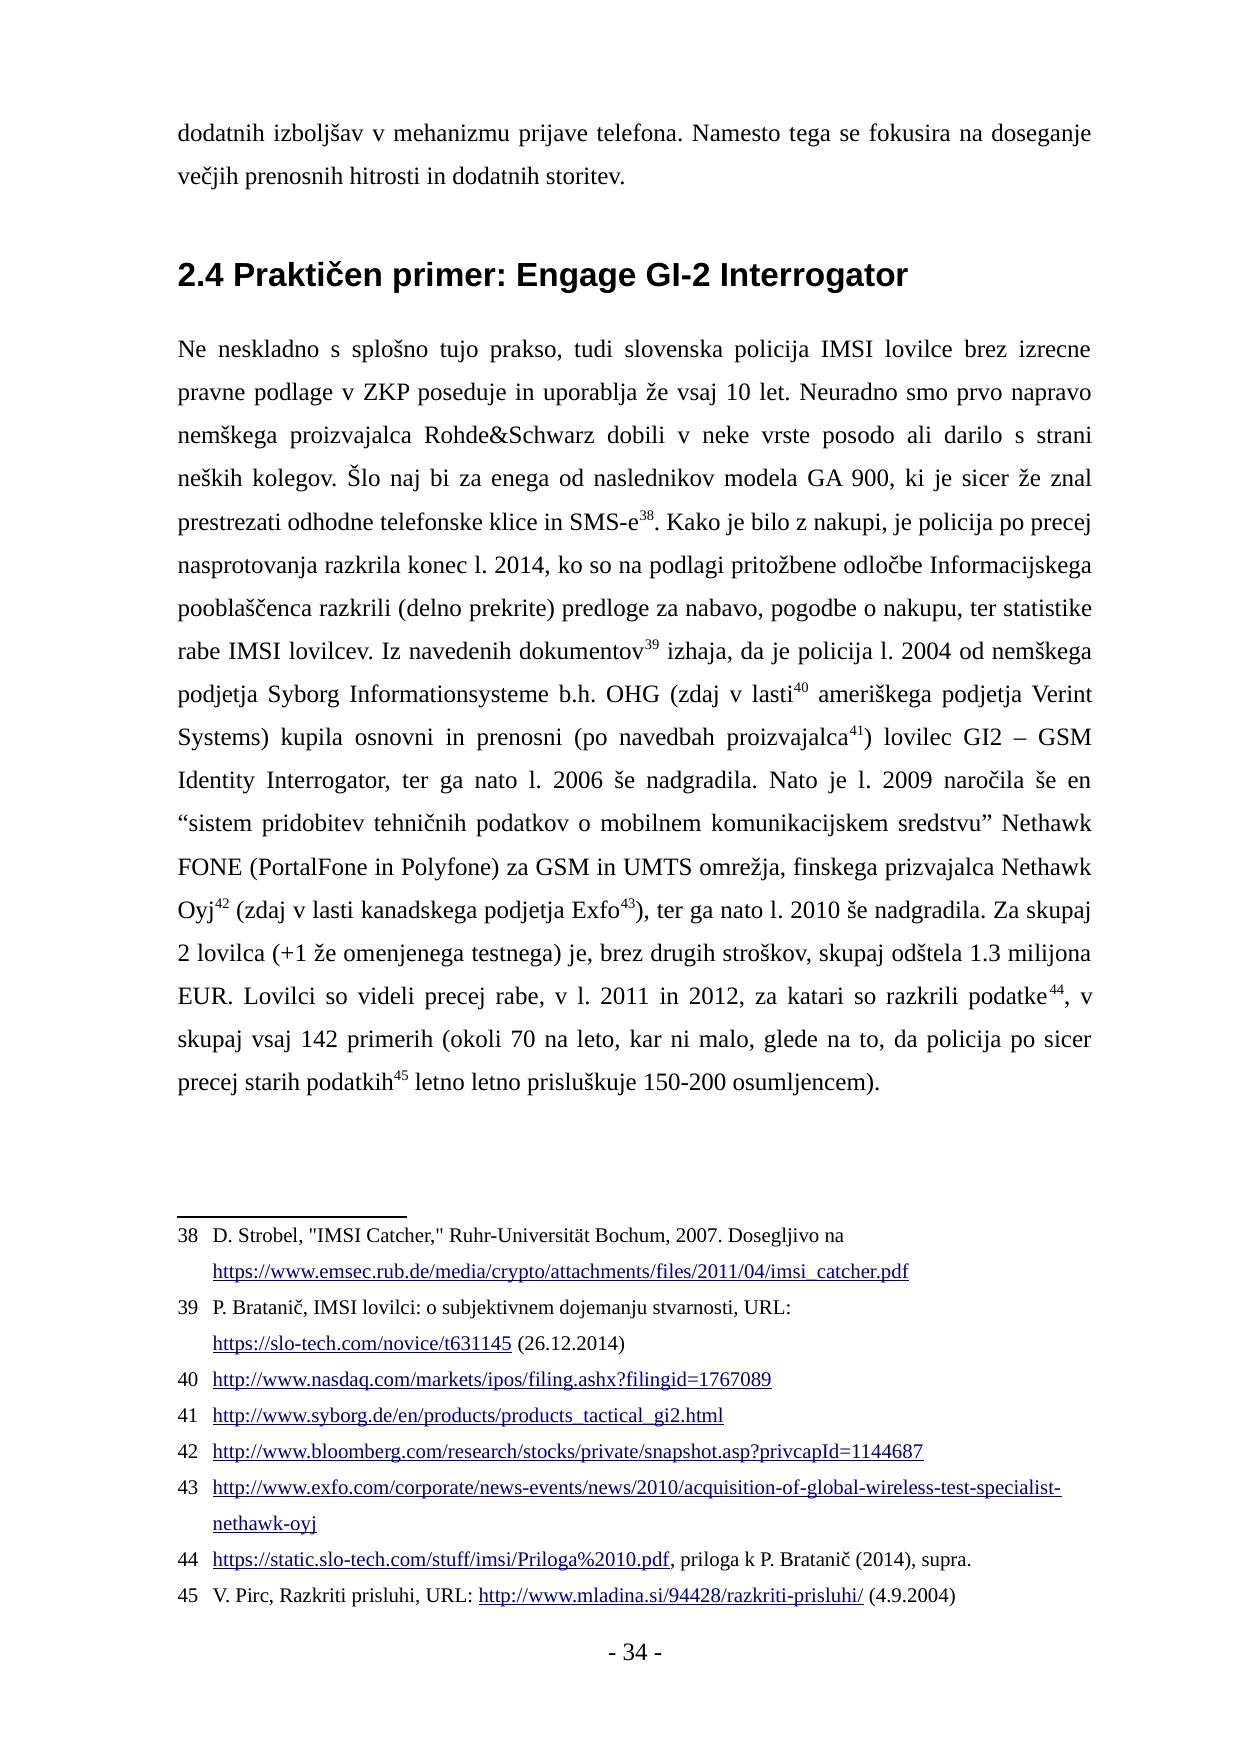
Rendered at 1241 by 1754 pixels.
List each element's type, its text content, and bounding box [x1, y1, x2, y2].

text D. Strobel, "IMSI Catcher," Ruhr-Universität Bochum, 2007. Dosegljivo na https://www.emsec.rub.de/media/crypto/attachments/files/2011/04/imsi_catcher.pdf [177, 1223, 1093, 1283]
subtitle 2.4 Praktičen primer: Engage GI-2 Interrogator [177, 255, 1093, 294]
text V. Pirc, Razkriti prisluhi, URL: http://www.mladina.si/94428/razkriti-prisluhi/ (4.9.2004) [177, 1583, 1093, 1607]
text P. Bratanič, IMSI lovilci: o subjektivnem dojemanju stvarnosti, URL: https://slo-tech.com/novice/t631145 (26.12.2014) [177, 1295, 1093, 1355]
text dodatnih izboljšav v mehanizmu prijave telefona. Namesto tega se fokusira na doseganje večjih prenosnih hitrosti in dodatnih storitev. [177, 118, 1093, 190]
text http://www.exfo.com/corporate/news-events/news/2010/acquisition-of-global-wireless-test-specialist-nethawk-oyj [177, 1475, 1093, 1535]
text http://www.bloomberg.com/research/stocks/private/snapshot.asp?privcapId=1144687 [177, 1439, 1093, 1463]
text https://static.slo-tech.com/stuff/imsi/Priloga%2010.pdf, priloga k P. Bratanič (2014), supra. [177, 1547, 1093, 1571]
text http://www.syborg.de/en/products/products_tactical_gi2.html [177, 1403, 1093, 1427]
text http://www.nasdaq.com/markets/ipos/filing.ashx?filingid=1767089 [177, 1367, 1093, 1391]
text Ne neskladno s splošno tujo prakso, tudi slovenska policija IMSI lovilce brez izrecne pravne podlage v ZKP poseduje in uporablja že vsaj 10 let. Neuradno smo prvo napravo nemškega proizvajalca Rohde&Schwarz dobili v neke vrste posodo ali darilo s strani neških kolegov. Šlo naj bi za enega od naslednikov modela GA 900, ki je sicer že znal prestrezati odhodne telefonske klice in SMS-e. Kako je bilo z nakupi, je policija po precej nasprotovanja razkrila konec l. 2014, ko so na podlagi pritožbene odločbe Informacijskega pooblaščenca razkrili (delno prekrite) predloge za nabavo, pogodbe o nakupu, ter statistike rabe IMSI lovilcev. Iz navedenih dokumentov izhaja, da je policija l. 2004 od nemškega podjetja Syborg Informationsysteme b.h. OHG (zdaj v lasti ameriškega podjetja Verint Systems) kupila osnovni in prenosni (po navedbah proizvajalca) lovilec GI2 – GSM Identity Interrogator, ter ga nato l. 2006 še nadgradila. Nato je l. 2009 naročila še en “sistem pridobitev tehničnih podatkov o mobilnem komunikacijskem sredstvu” Nethawk FONE (PortalFone in Polyfone) za GSM in UMTS omrežja, finskega prizvajalca Nethawk Oyj (zdaj v lasti kanadskega podjetja Exfo), ter ga nato l. 2010 še nadgradila. Za skupaj 2 lovilca (+1 že omenjenega testnega) je, brez drugih stroškov, skupaj odštela 1.3 milijona EUR. Lovilci so videli precej rabe, v l. 2011 in 2012, za katari so razkrili podatke, v skupaj vsaj 142 primerih (okoli 70 na leto, kar ni malo, glede na to, da policija po sicer precej starih podatkih letno letno prisluškuje 150-200 osumljencem). [177, 334, 1093, 1096]
